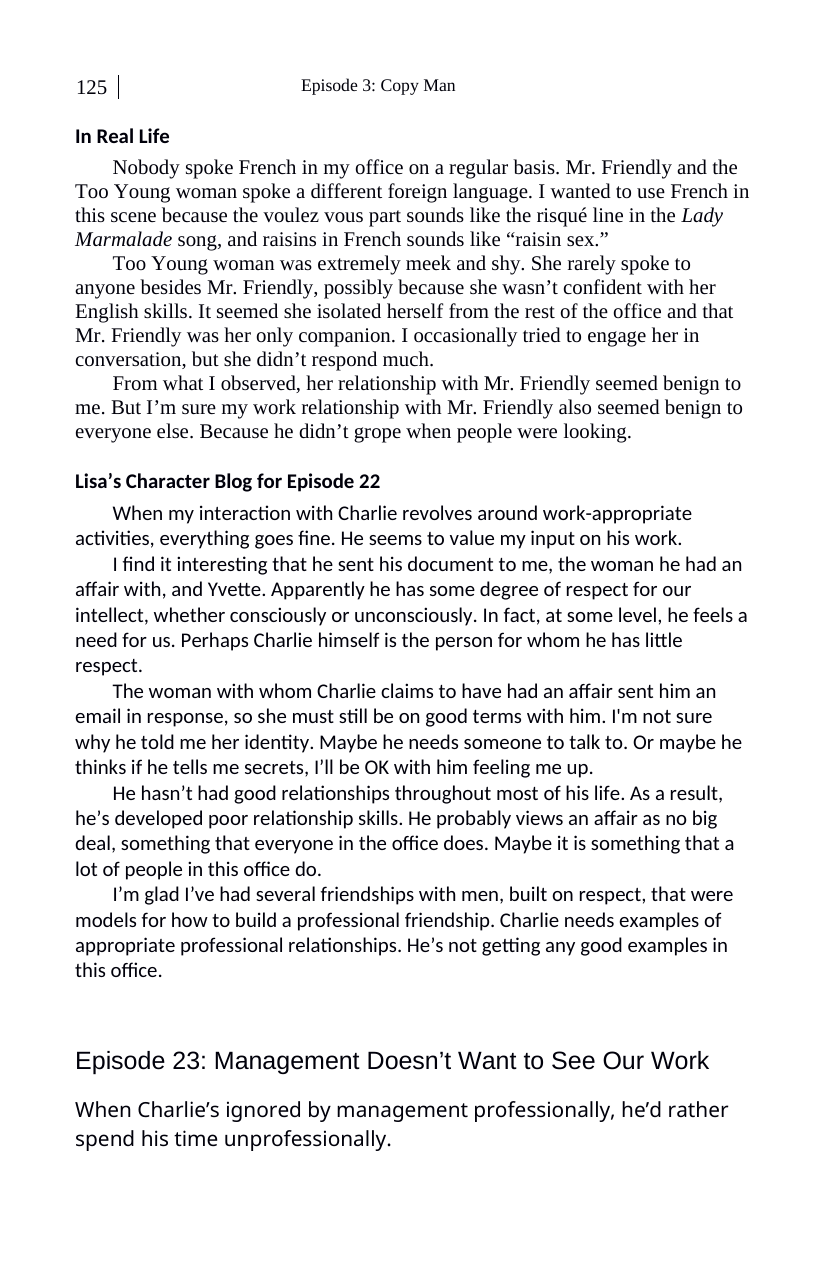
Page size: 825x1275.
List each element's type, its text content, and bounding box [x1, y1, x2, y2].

text When my interaction with Charlie revolves around work-appropriate activities, everything goes fine. He seems to value my input on his work. [75, 500, 750, 551]
subtitle Lisa’s Character Blog for Episode 22 [75, 468, 750, 494]
subtitle In Real Life [75, 123, 750, 148]
subtitle Episode 23: Management Doesn’t Want to See Our Work [75, 1046, 750, 1074]
text Too Young woman was extremely meek and shy. She rarely spoke to anyone besides Mr. Friendly, possibly because she wasn’t confident with her English skills. It seemed she isolated herself from the rest of the office and that Mr. Friendly was her only companion. I occasionally tried to engage her in conversation, but she didn’t respond much. [75, 251, 750, 371]
text I’m glad I’ve had several friendships with men, built on respect, that were models for how to build a professional friendship. Charlie needs examples of appropriate professional relationships. He’s not getting any good examples in this office. [75, 881, 750, 983]
text He hasn’t had good relationships throughout most of his life. As a result, he’s developed poor relationship skills. He probably views an affair as no big deal, something that everyone in the office does. Maybe it is something that a lot of people in this office do. [75, 780, 750, 881]
text When Charlie’s ignored by management professionally, he’d rather spend his time unprofessionally. [75, 1095, 750, 1152]
text I find it interesting that he sent his document to me, the woman he had an affair with, and Yvette. Apparently he has some degree of respect for our intellect, whether consciously or unconsciously. In fact, at some level, he feels a need for us. Perhaps Charlie himself is the person for whom he has little respect. [75, 551, 750, 678]
text The woman with whom Charlie claims to have had an affair sent him an email in response, so she must still be on good terms with him. I'm not sure why he told me her identity. Maybe he needs someone to talk to. Or maybe he thinks if he tells me secrets, I’ll be OK with him feeling me up. [75, 678, 750, 780]
text From what I observed, her relationship with Mr. Friendly seemed benign to me. But I’m sure my work relationship with Mr. Friendly also seemed benign to everyone else. Because he didn’t grope when people were looking. [75, 371, 750, 443]
text Nobody spoke French in my office on a regular basis. Mr. Friendly and the Too Young woman spoke a different foreign language. I wanted to use French in this scene because the voulez vous part sounds like the risqué line in the Lady Marmalade song, and raisins in French sounds like “raisin sex.” [75, 155, 750, 251]
